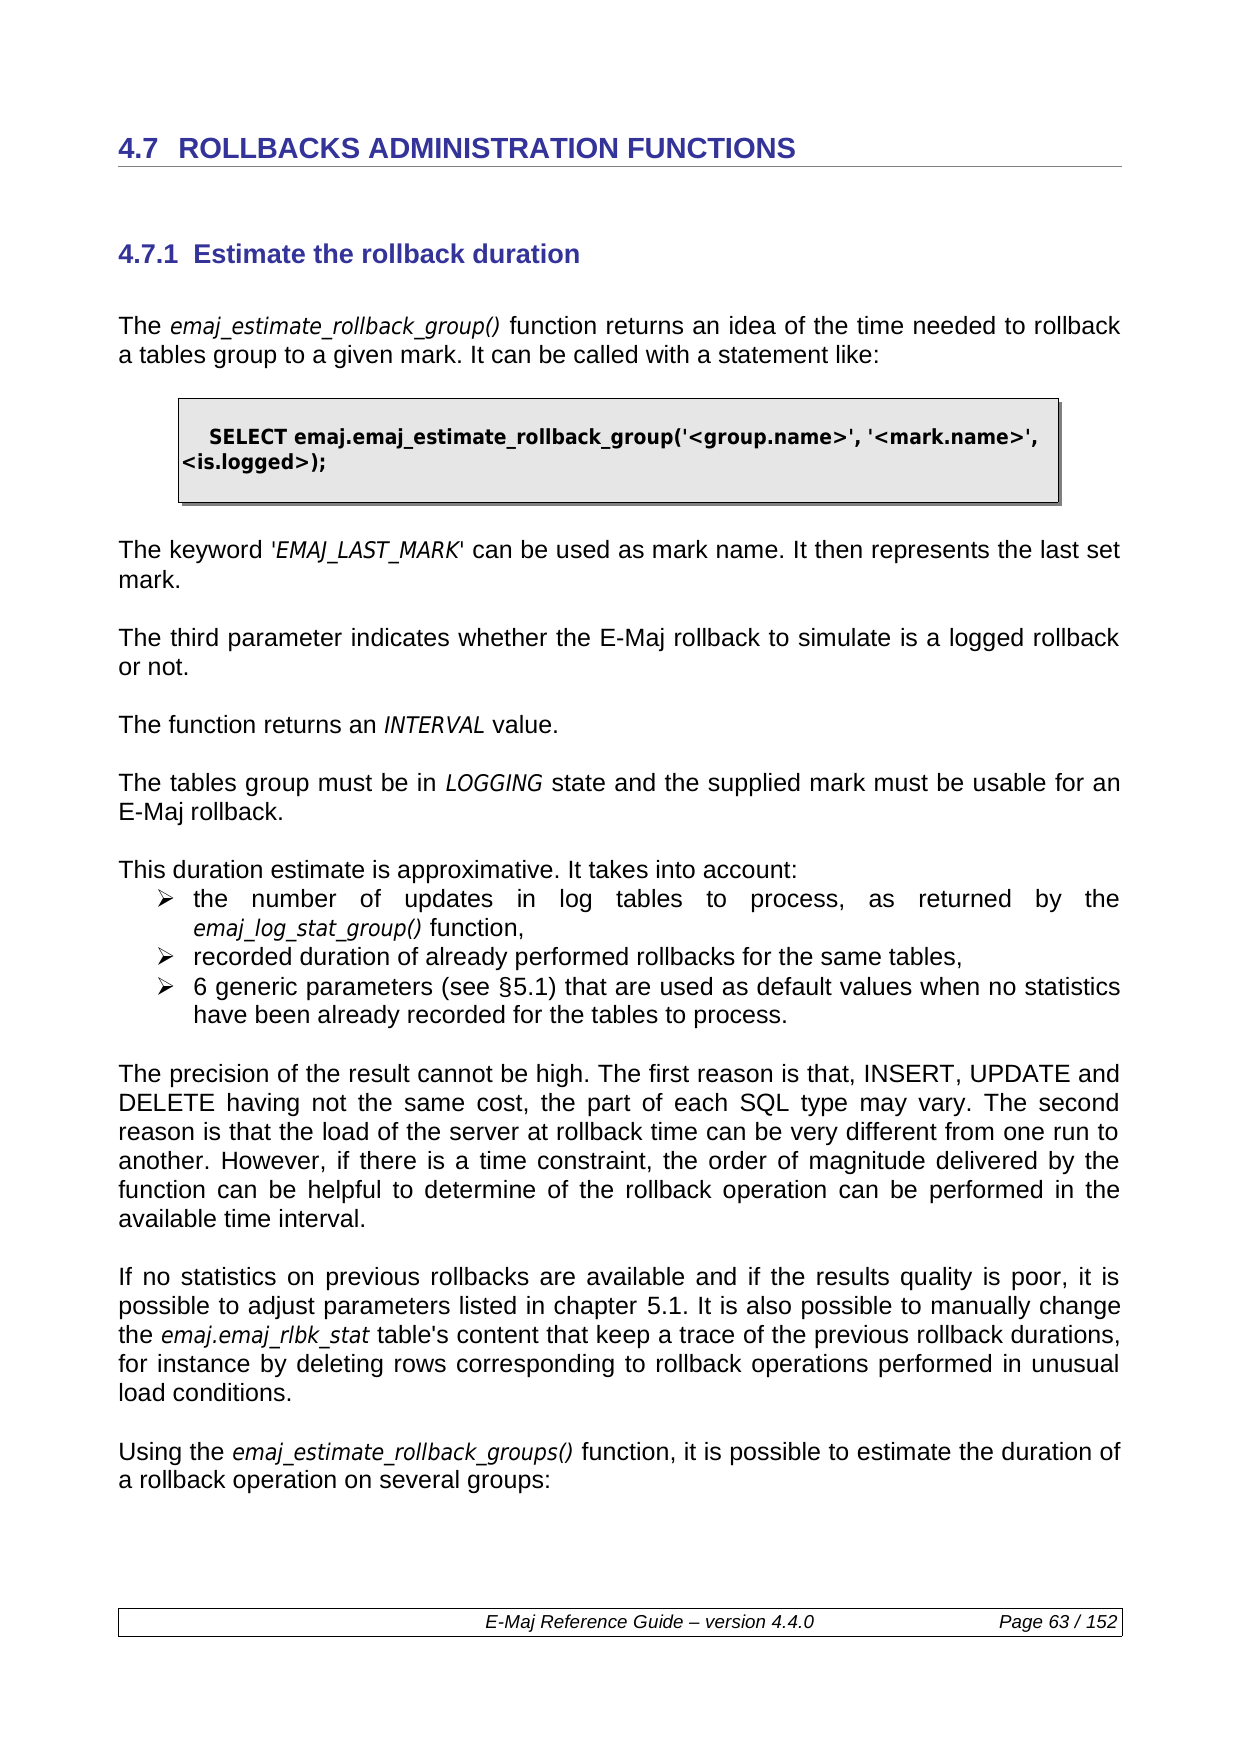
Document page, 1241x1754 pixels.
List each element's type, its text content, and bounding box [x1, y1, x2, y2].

list the number of updates in log tables to process, as returned by the emaj_log_stat_group() function, [156, 884, 1122, 942]
text SELECT emaj.emaj_estimate_rollback_group('<group.name>', '<mark.name>', <is.logged>); [179, 422, 1058, 471]
text The keyword 'EMAJ_LAST_MARK' can be used as mark name. It then represents the last set mark. [118, 535, 1122, 593]
subtitle Estimate the rollback duration [118, 238, 1122, 269]
text If no statistics on previous rollbacks are available and if the results quality is poor, it is possible to adjust parameters listed in chapter 5.1. It is also possible to manually change the emaj.emaj_rlbk_stat table's content that keep a trace of the previous rollback durations, for instance by deleting rows corresponding to rollback operations performed in unusual load conditions. [118, 1262, 1122, 1407]
text The third parameter indicates whether the E-Maj rollback to simulate is a logged rollback or not. [118, 623, 1122, 681]
list recorded duration of already performed rollbacks for the same tables, [156, 942, 1122, 971]
text The emaj_estimate_rollback_group() function returns an idea of the time needed to rollback a tables group to a given mark. It can be called with a statement like: [118, 311, 1122, 369]
subtitle Rollbacks Administration functions [118, 131, 1122, 166]
text Using the emaj_estimate_rollback_groups() function, it is possible to estimate the duration of a rollback operation on several groups: [118, 1436, 1122, 1494]
text The function returns an INTERVAL value. [118, 710, 1122, 739]
text This duration estimate is approximative. It takes into account: [118, 855, 1122, 884]
text The tables group must be in LOGGING state and the supplied mark must be usable for an E-Maj rollback. [118, 768, 1122, 826]
text The precision of the result cannot be high. The first reason is that, INSERT, UPDATE and DELETE having not the same cost, the part of each SQL type may vary. The second reason is that the load of the server at rollback time can be very different from one run to another. However, if there is a time constraint, the order of magnitude delivered by the function can be helpful to determine of the rollback operation can be performed in the available time interval. [118, 1058, 1122, 1233]
list 6 generic parameters (see §5.1) that are used as default values when no statistics have been already recorded for the tables to process. [156, 971, 1122, 1029]
